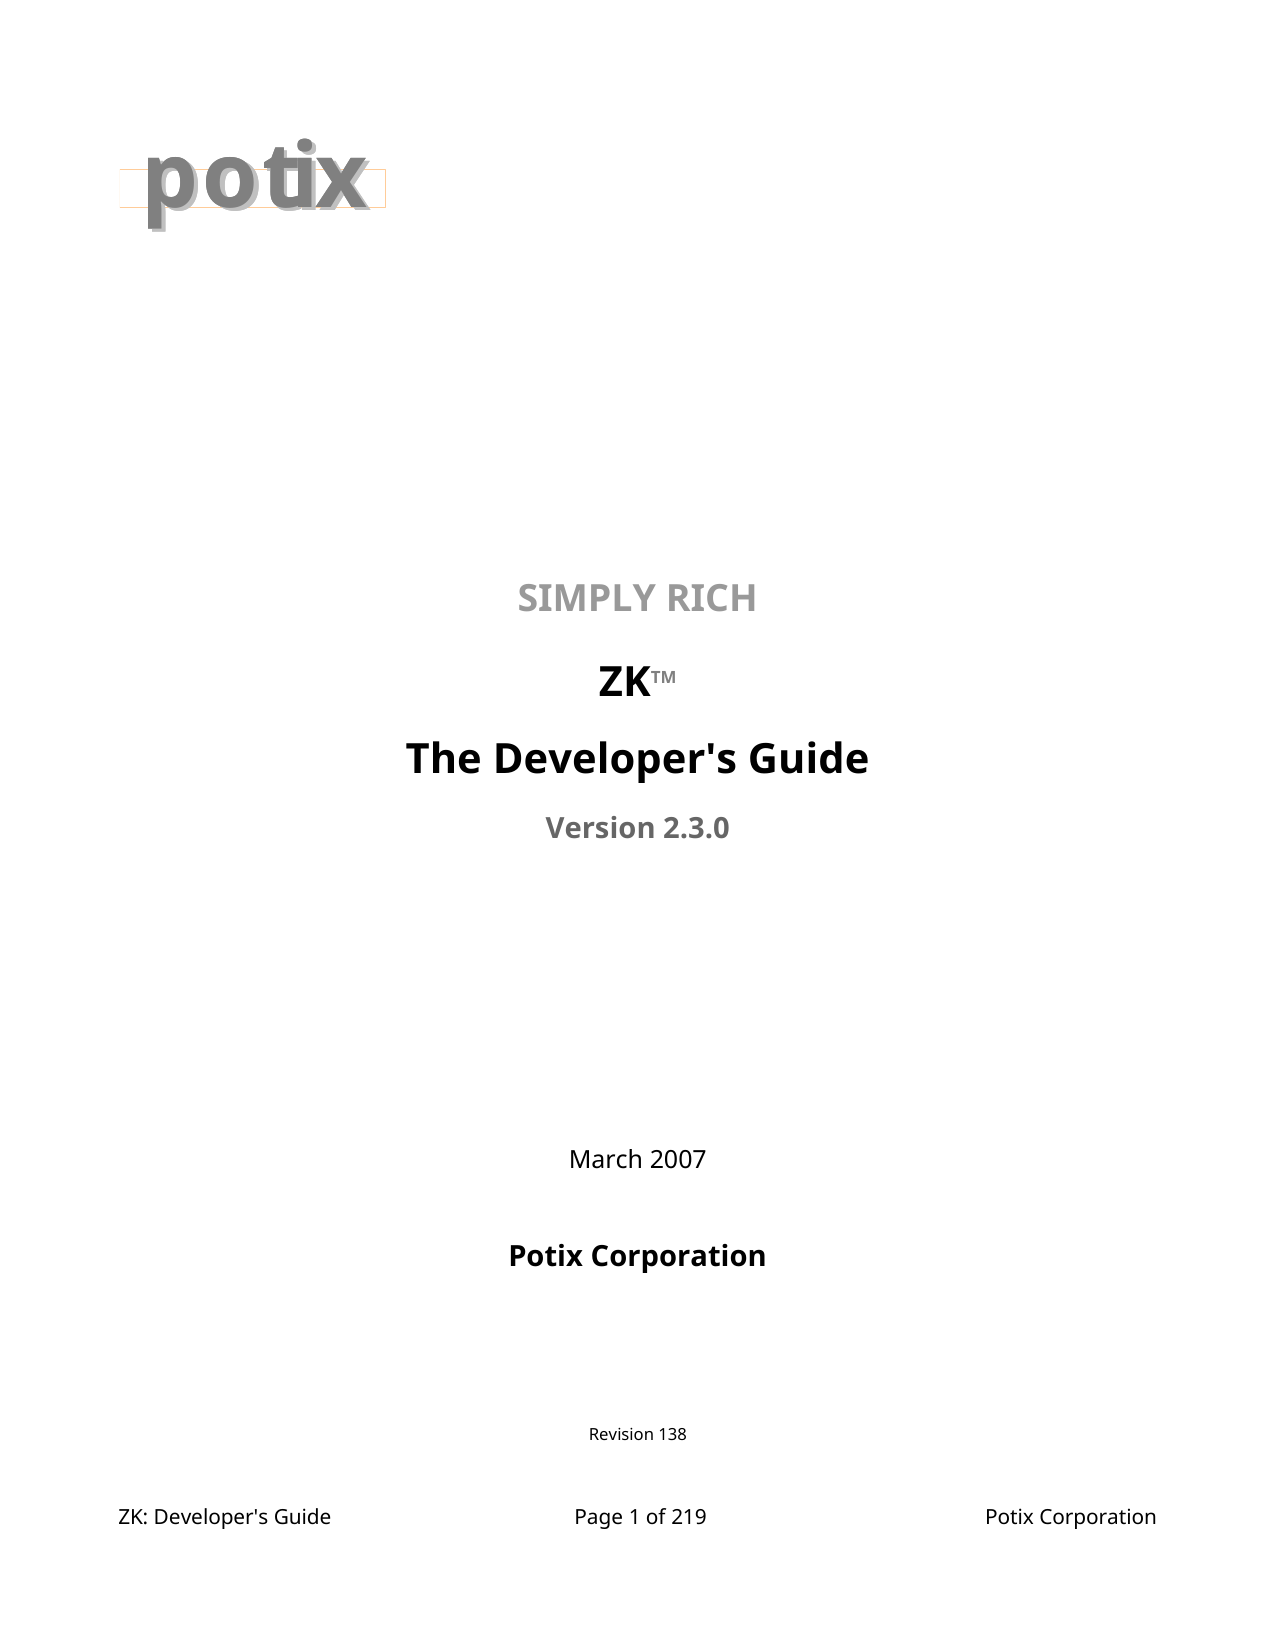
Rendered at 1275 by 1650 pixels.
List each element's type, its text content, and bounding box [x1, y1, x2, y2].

text SIMPLY RICH [118, 571, 1157, 622]
text The Developer's Guide [118, 729, 1157, 786]
text March 2007 [118, 1142, 1157, 1176]
text Version 2.3.0 [118, 807, 1157, 847]
text Revision 138 [118, 1422, 1157, 1445]
text ZKTM [118, 652, 1157, 708]
text Potix Corporation [118, 1235, 1157, 1275]
